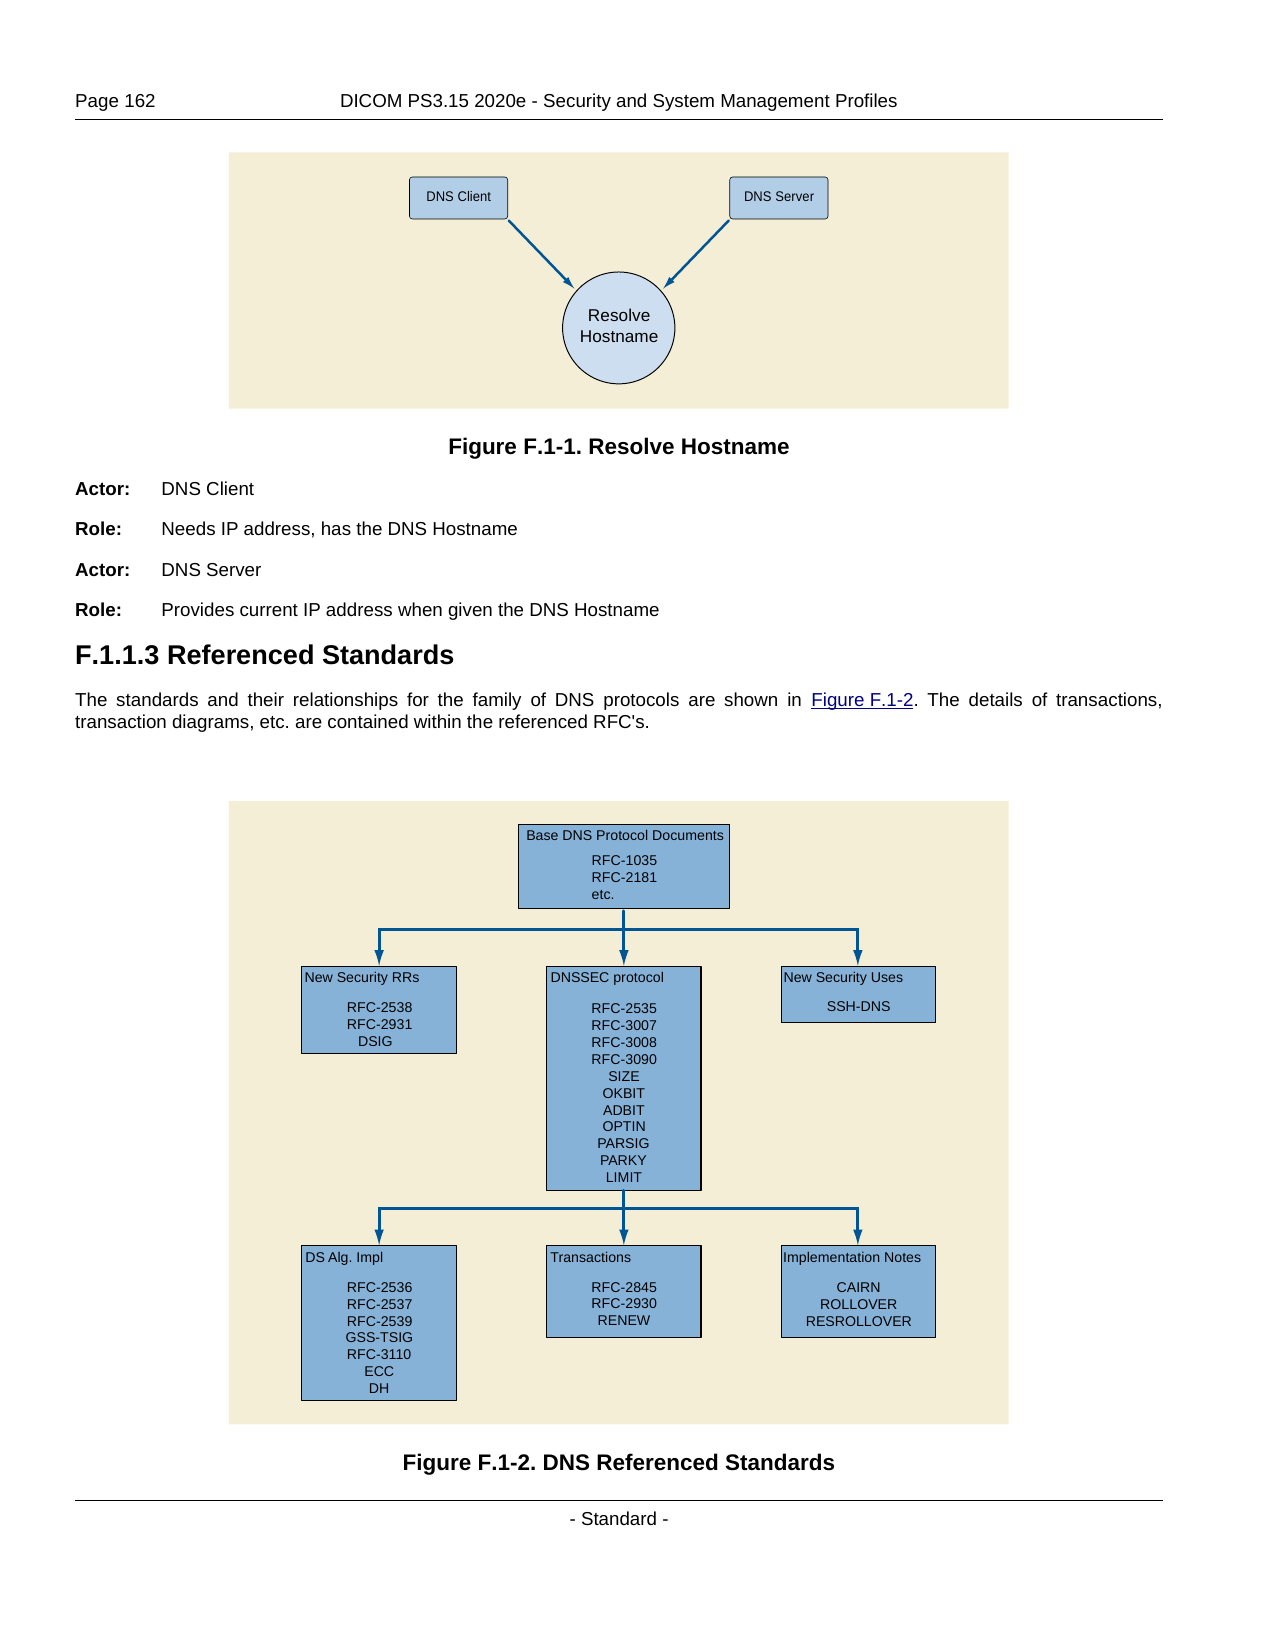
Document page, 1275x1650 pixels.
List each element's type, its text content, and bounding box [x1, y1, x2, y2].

text Role: Needs IP address, has the DNS Hostname [75, 518, 1162, 540]
text Figure F.1-2. DNS Referenced Standards [75, 1449, 1162, 1475]
text F.1.1.3 Referenced Standards [75, 639, 1162, 670]
text Actor: DNS Client [75, 478, 1162, 499]
text Role: Provides current IP address when given the DNS Hostname [75, 599, 1162, 620]
text The standards and their relationships for the family of DNS protocols are shown in Figure F.1-2. The details of transactions, transaction diagrams, etc. are contained within the referenced RFC's. [75, 689, 1162, 732]
text Actor: DNS Server [75, 558, 1162, 580]
text Figure F.1-1. Resolve Hostname [75, 433, 1162, 459]
